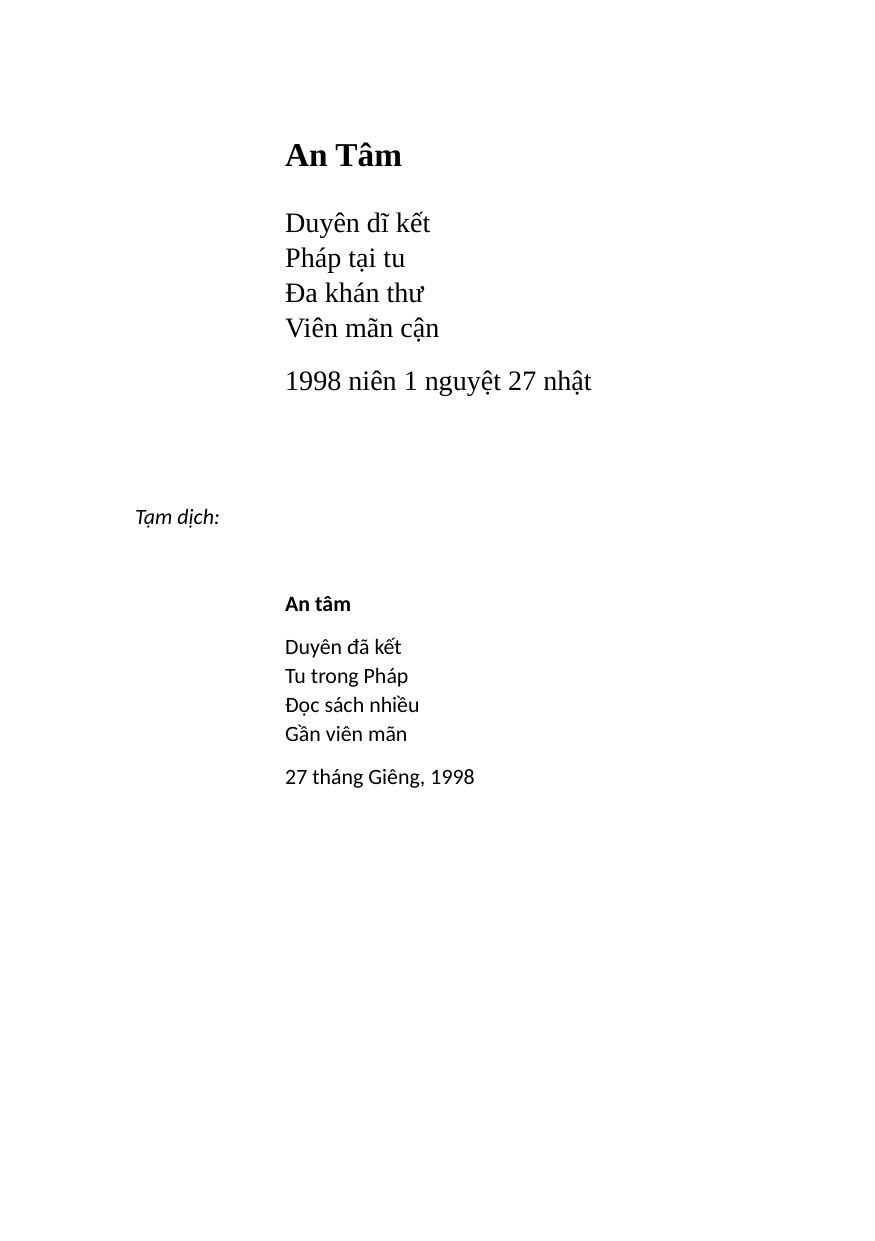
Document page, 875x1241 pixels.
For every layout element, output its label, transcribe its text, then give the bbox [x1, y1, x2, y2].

subtitle An Tâm [285, 135, 739, 173]
text Tạm dịch: [135, 503, 739, 530]
text 1998 niên 1 nguyệt 27 nhật [285, 364, 739, 396]
text An tâm [285, 590, 739, 617]
text Duyên đã kết Tu trong Pháp Đọc sách nhiều Gần viên mãn [285, 633, 739, 746]
text Duyên dĩ kết Pháp tại tu Đa khán thư Viên mãn cận [285, 206, 739, 343]
text 27 tháng Giêng, 1998 [285, 763, 739, 790]
